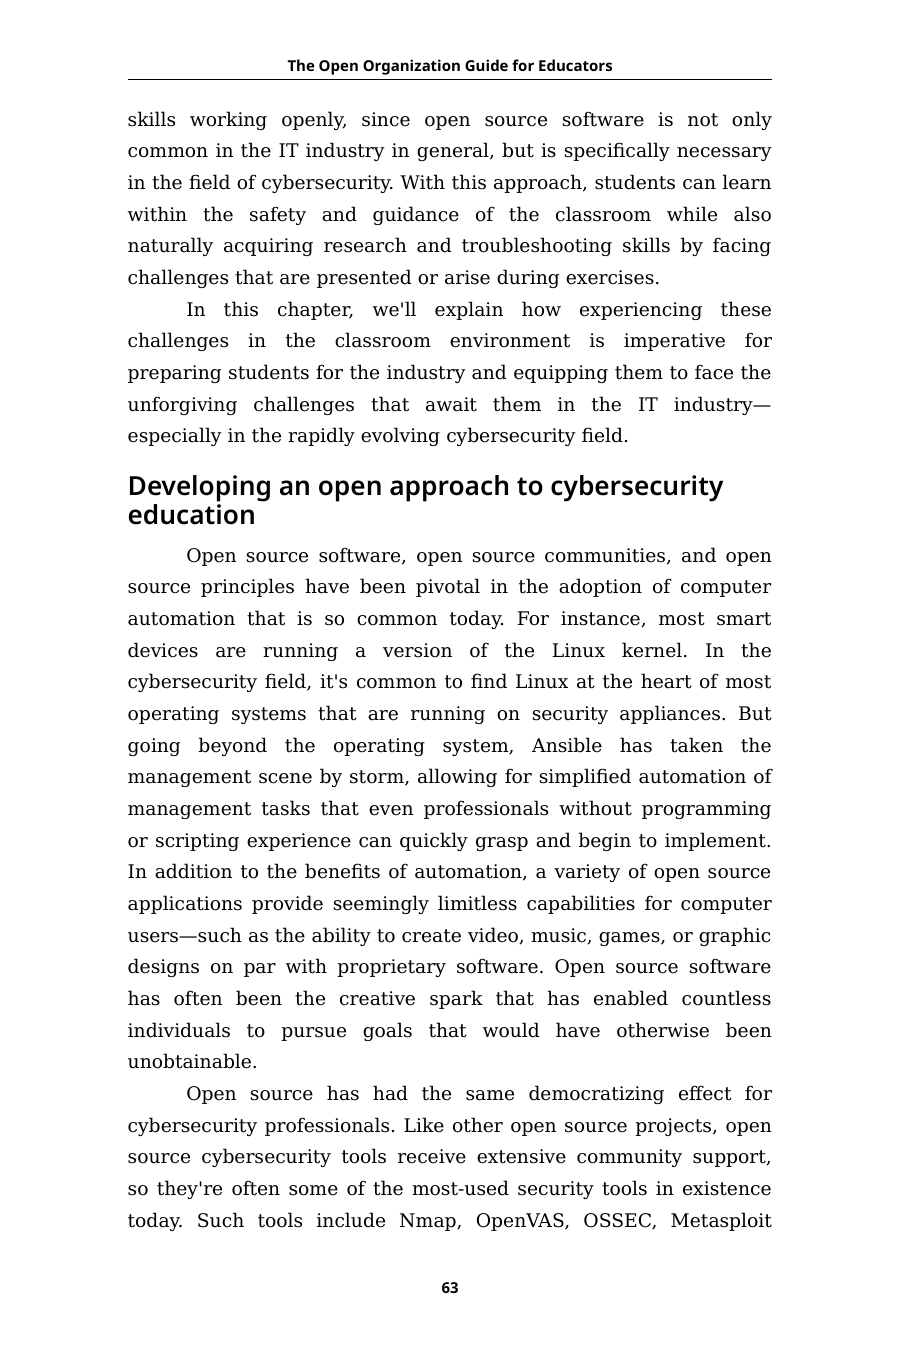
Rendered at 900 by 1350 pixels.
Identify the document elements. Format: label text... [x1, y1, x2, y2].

text In this chapter, we'll explain how experiencing these challenges in the classroom environment is imperative for preparing students for the industry and equipping them to face the unforgiving challenges that await them in the IT industry—especially in the rapidly evolving cybersecurity field. [127, 299, 772, 447]
subtitle Developing an open approach to cybersecurity education [127, 472, 772, 532]
text skills working openly, since open source software is not only common in the IT industry in general, but is specifically necessary in the field of cybersecurity. With this approach, students can learn within the safety and guidance of the classroom while also naturally acquiring research and troubleshooting skills by facing challenges that are presented or arise during exercises. [127, 109, 772, 289]
text Open source software, open source communities, and open source principles have been pivotal in the adoption of computer automation that is so common today. For instance, most smart devices are running a version of the Linux kernel. In the cybersecurity field, it's common to find Linux at the heart of most operating systems that are running on security appliances. But going beyond the operating system, Ansible has taken the management scene by storm, allowing for simplified automation of management tasks that even professionals without programming or scripting experience can quickly grasp and begin to implement. In addition to the benefits of automation, a variety of open source applications provide seemingly limitless capabilities for computer users—such as the ability to create video, music, games, or graphic designs on par with proprietary software. Open source software has often been the creative spark that has enabled countless individuals to pursue goals that would have otherwise been unobtainable. [127, 545, 772, 1073]
text Open source has had the same democratizing effect for cybersecurity professionals. Like other open source projects, open source cybersecurity tools receive extensive community support, so they're often some of the most-used security tools in existence today. Such tools include Nmap, OpenVAS, OSSEC, Metasploit [127, 1083, 772, 1232]
